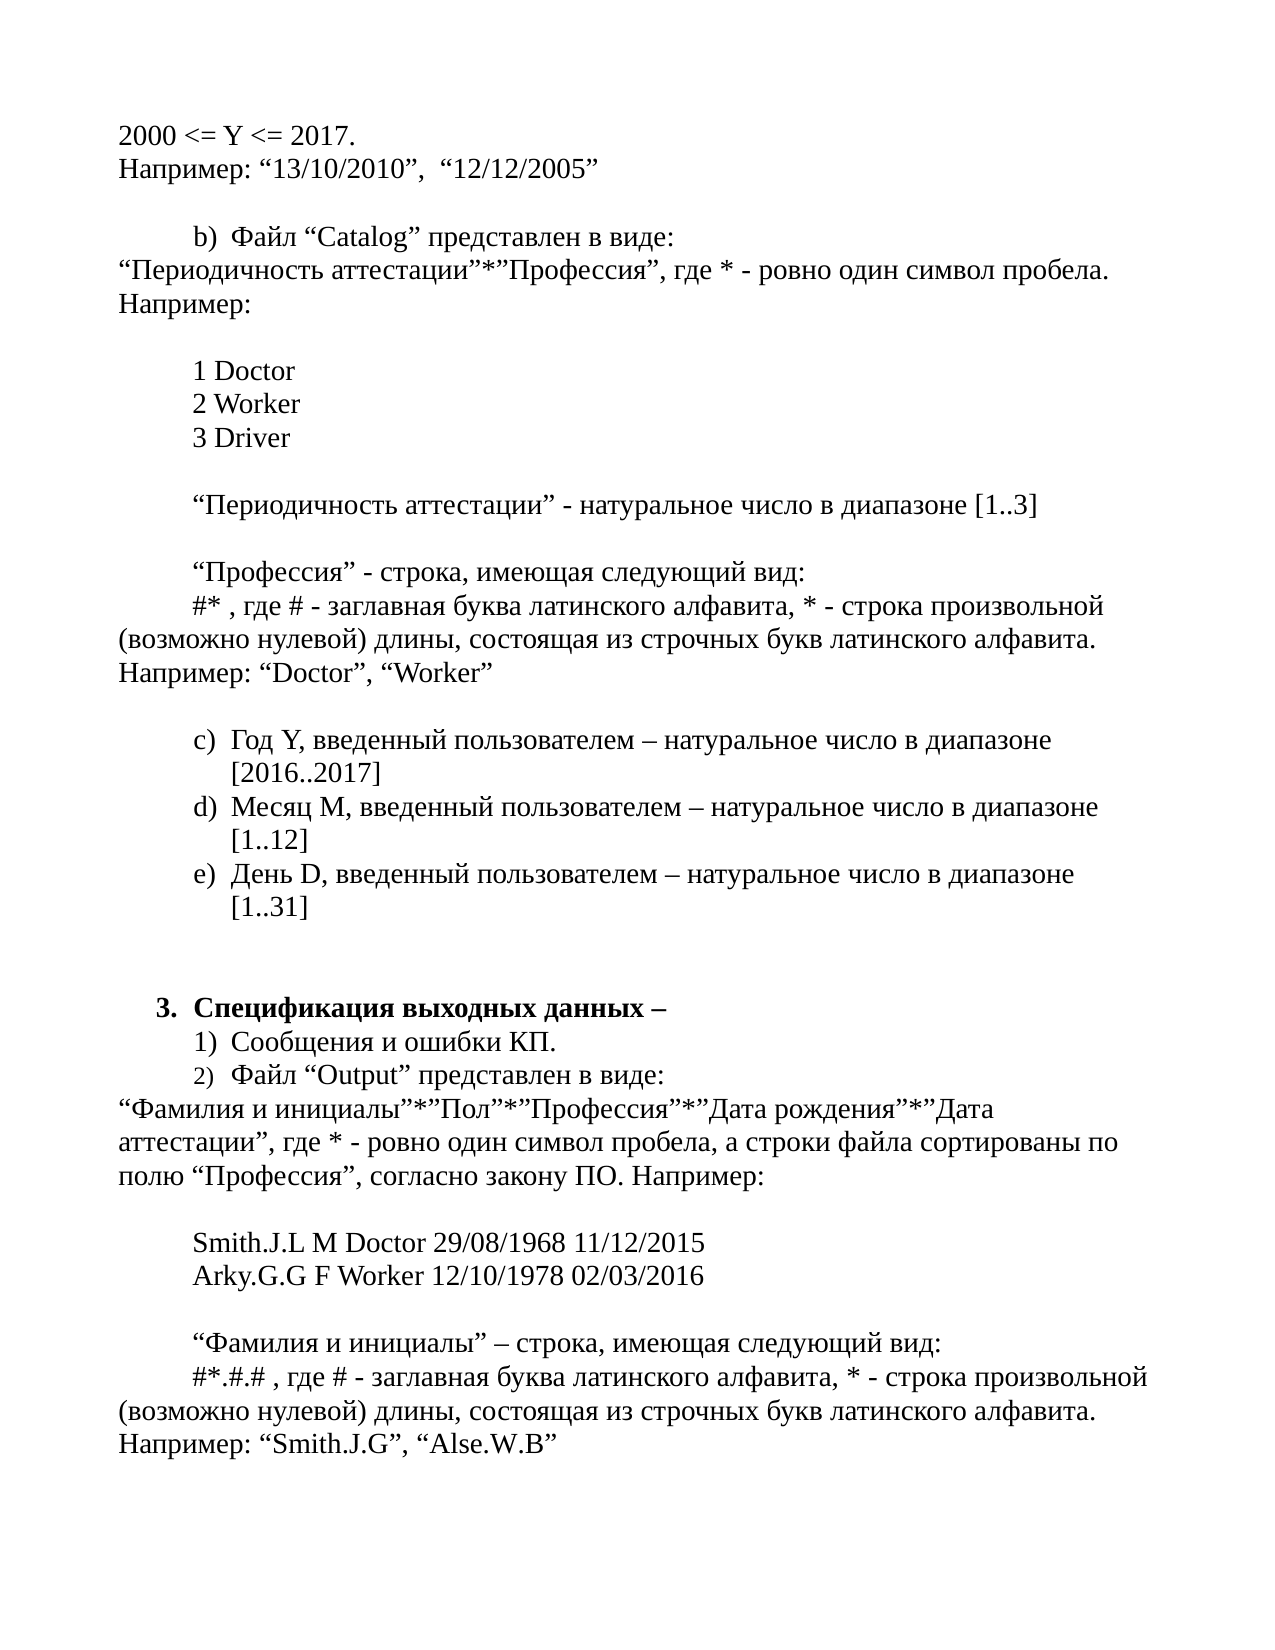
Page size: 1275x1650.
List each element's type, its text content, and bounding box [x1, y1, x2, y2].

list Файл “Catalog” представлен в виде: [193, 219, 1157, 252]
text 2 Worker [118, 386, 1157, 420]
text 2000 <= Y <= 2017. [118, 118, 1157, 152]
list День D, введенный пользователем – натуральное число в диапазоне [1..31] [193, 856, 1157, 923]
text Smith.J.L M Doctor 29/08/1968 11/12/2015 [118, 1225, 1157, 1258]
text “Фамилия и инициалы”*”Пол”*”Профессия”*”Дата рождения”*”Дата аттестации”, где * - ровно один символ пробела, а строки файла сортированы по полю “Профессия”, согласно закону ПО. Например: [118, 1091, 1157, 1191]
list Файл “Output” представлен в виде: [193, 1057, 1157, 1091]
text Например: “Smith.J.G”, “Alse.W.B” [118, 1426, 1157, 1460]
list Год Y, введенный пользователем – натуральное число в диапазоне [2016..2017] [193, 722, 1157, 789]
text #* , где # - заглавная буква латинского алфавита, * - строка произвольной (возможно нулевой) длины, состоящая из строчных букв латинского алфавита. [118, 588, 1157, 655]
text #*.#.# , где # - заглавная буква латинского алфавита, * - строка произвольной (возможно нулевой) длины, состоящая из строчных букв латинского алфавита. [118, 1359, 1157, 1426]
text 3 Driver [118, 420, 1157, 453]
text Arky.G.G F Worker 12/10/1978 02/03/2016 [118, 1258, 1157, 1292]
list Сообщения и ошибки КП. [193, 1024, 1157, 1057]
text 1 Doctor [118, 353, 1157, 386]
text “Периодичность аттестации” - натуральное число в диапазоне [1..3] [118, 487, 1157, 521]
list Спецификация выходных данных – [156, 990, 1157, 1024]
text “Фамилия и инициалы” – строка, имеющая следующий вид: [118, 1326, 1157, 1359]
text Например: “Doctor”, “Worker” [118, 655, 1157, 688]
list Месяц M, введенный пользователем – натуральное число в диапазоне [1..12] [193, 789, 1157, 856]
text Например: “13/10/2010”, “12/12/2005” [118, 152, 1157, 185]
text “Периодичность аттестации”*”Профессия”, где * - ровно один символ пробела. Например: [118, 252, 1157, 319]
text “Профессия” - строка, имеющая следующий вид: [118, 554, 1157, 588]
